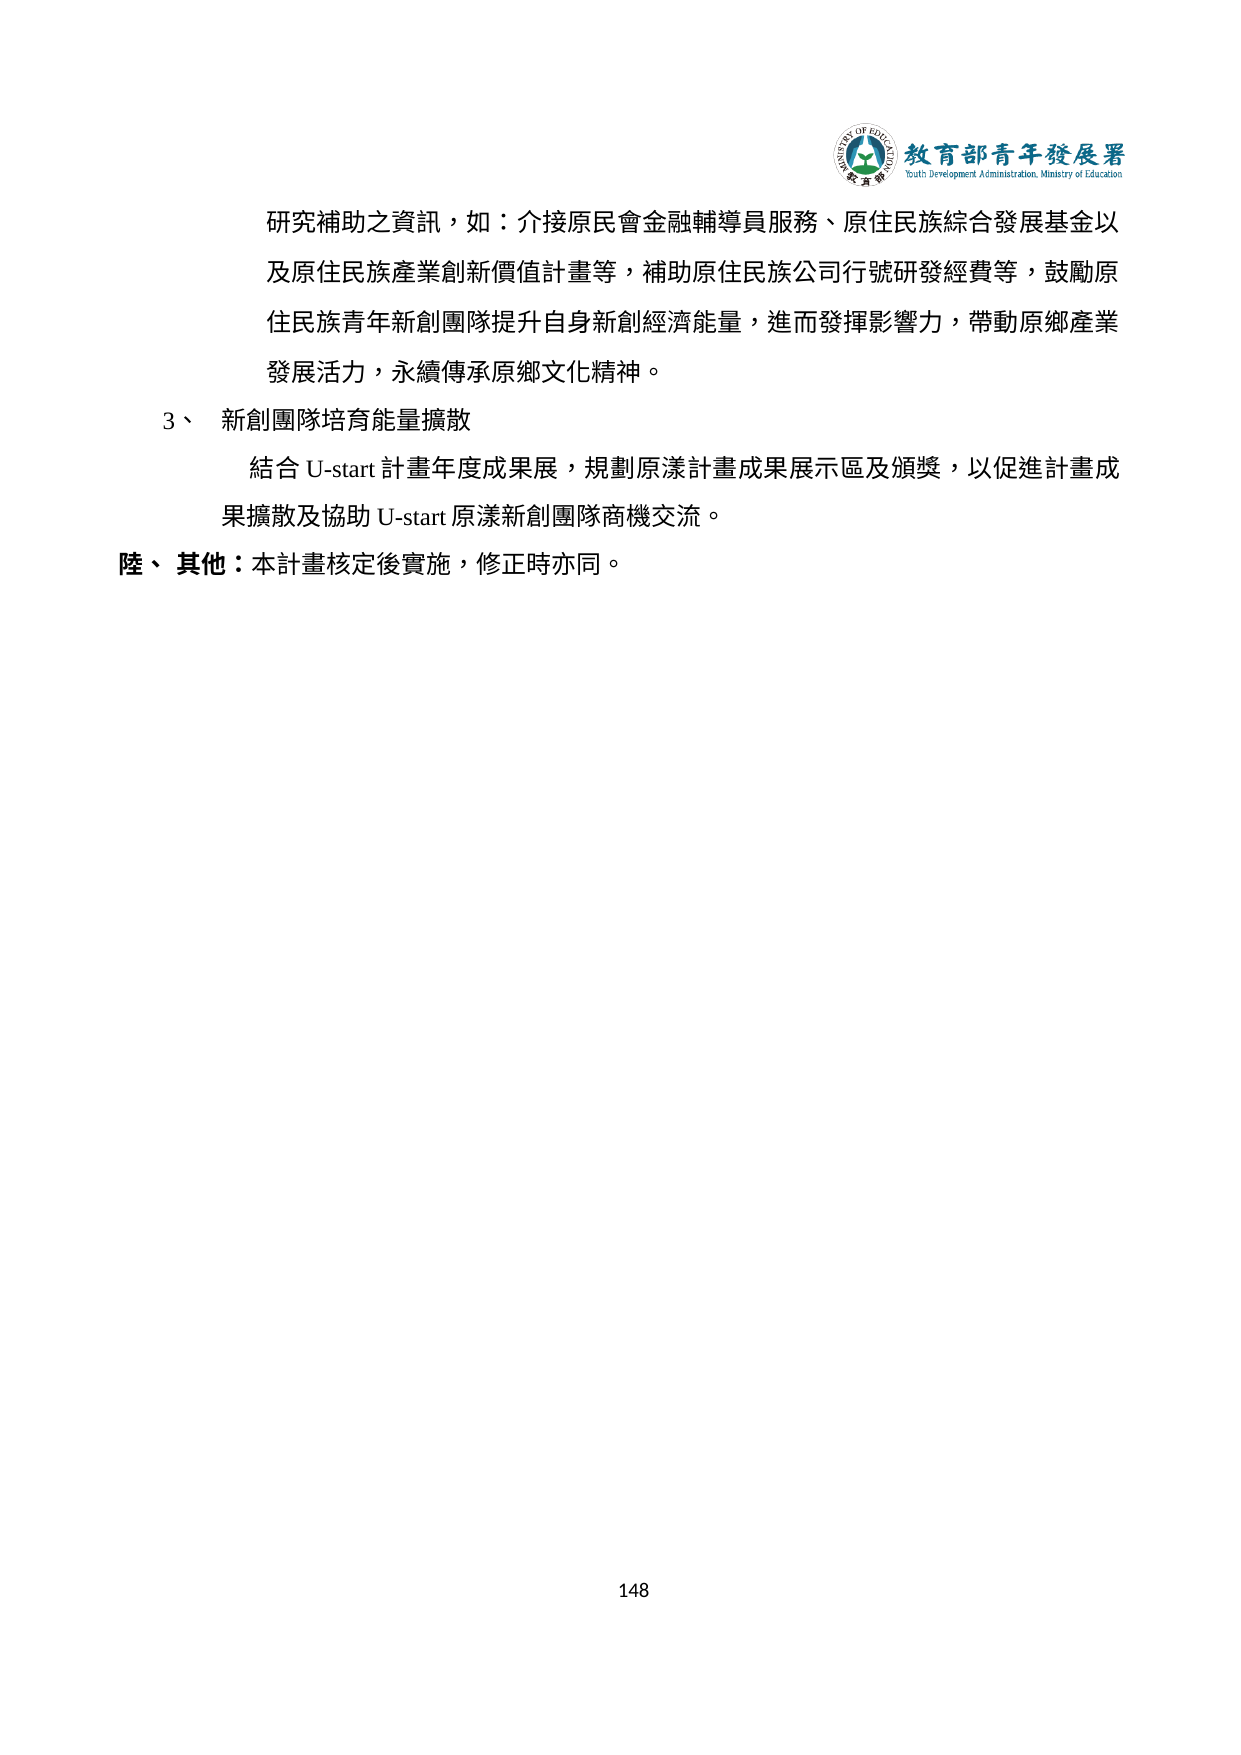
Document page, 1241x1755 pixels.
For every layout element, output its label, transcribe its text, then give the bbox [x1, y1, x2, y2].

list 新創團隊培育能量擴散 [162, 391, 1122, 439]
text 研究補助之資訊，如：介接原民會金融輔導員服務、原住民族綜合發展基金以及原住民族產業創新價值計畫等，補助原住民族公司行號研發經費等，鼓勵原住民族青年新創團隊提升自身新創經濟能量，進而發揮影響力，帶動原鄉產業發展活力，永續傳承原鄉文化精神。 [266, 191, 1122, 391]
list 其他：本計畫核定後實施，修正時亦同。 [118, 535, 1122, 583]
text 結合U-start計畫年度成果展，規劃原漾計畫成果展示區及頒獎，以促進計畫成果擴散及協助U-start原漾新創團隊商機交流。 [222, 439, 1122, 535]
